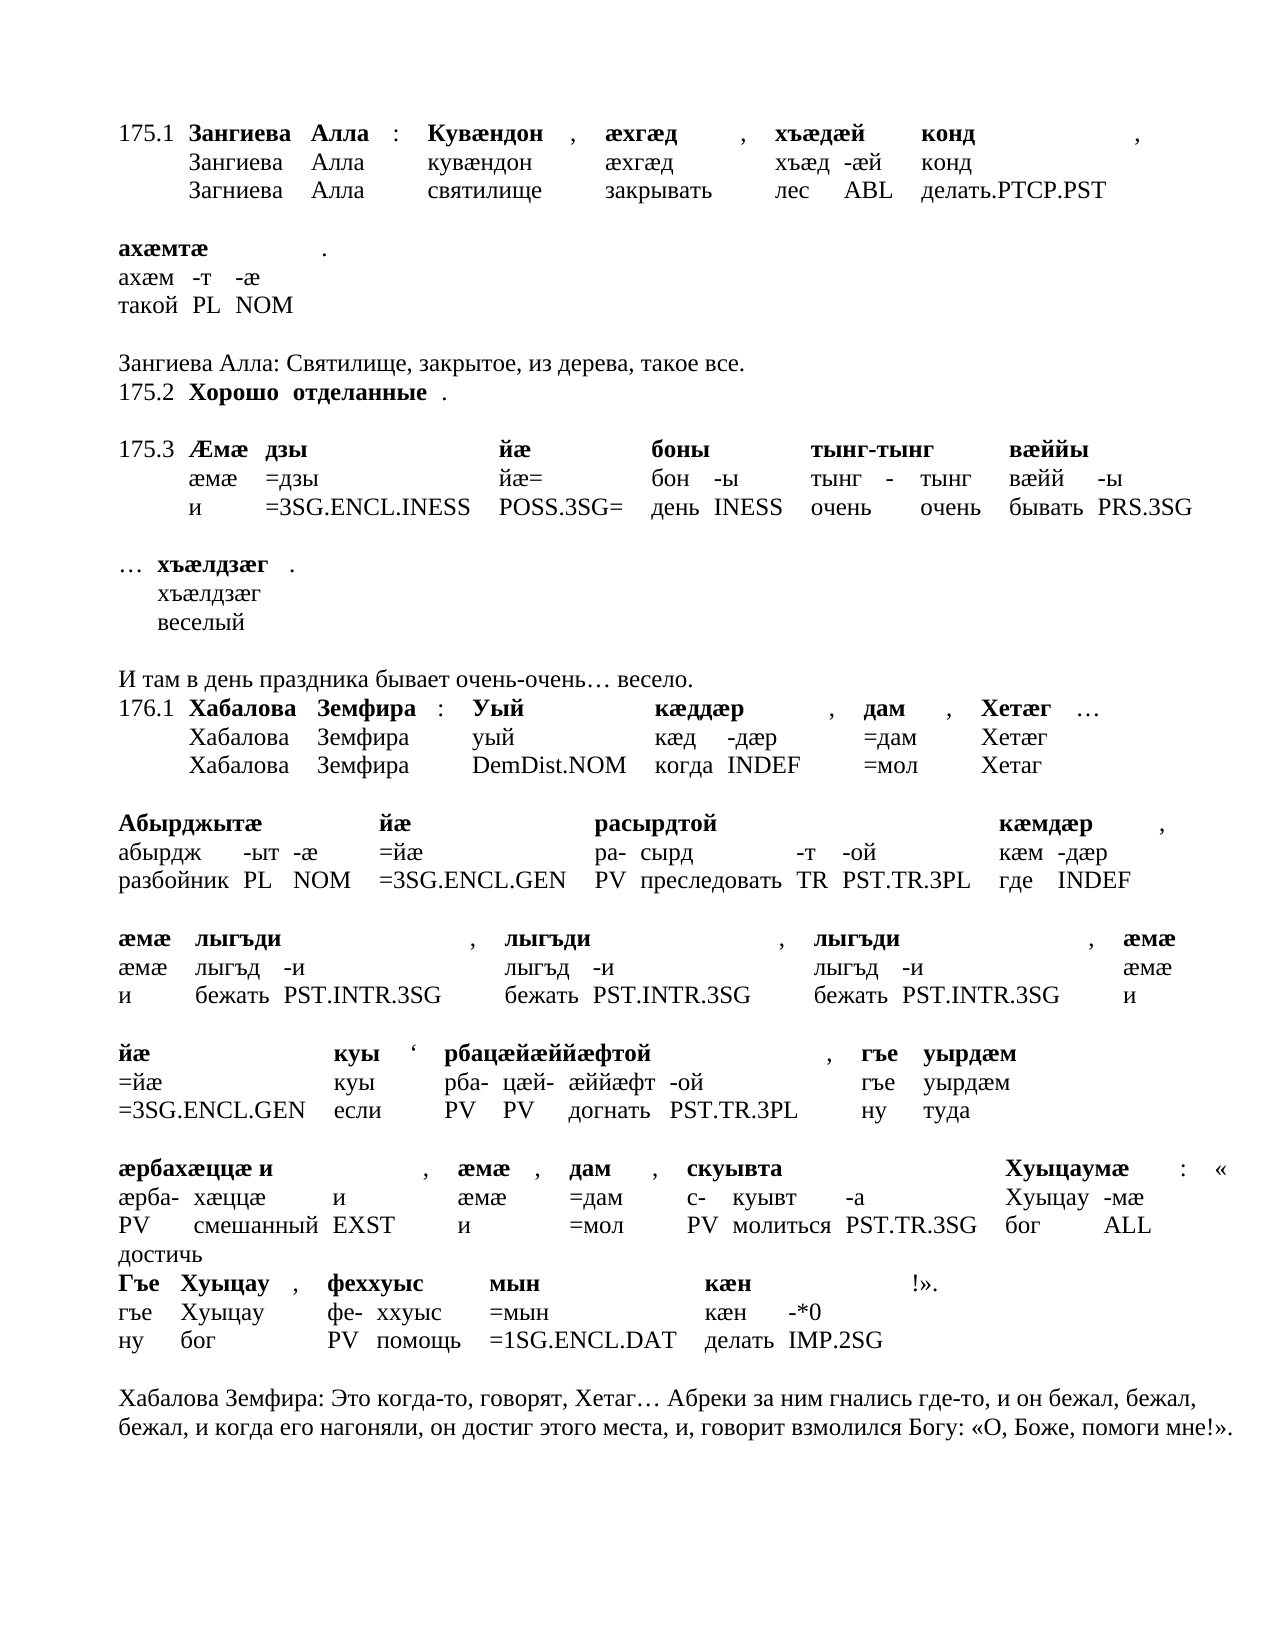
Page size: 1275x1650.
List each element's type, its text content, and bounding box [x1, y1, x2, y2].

text конд [921, 118, 1120, 147]
text Хуыцаумæ [1005, 1153, 1166, 1182]
text Хуыцау [1005, 1182, 1089, 1211]
text Зангиева [188, 147, 283, 176]
text гъе [861, 1038, 909, 1067]
text уый [472, 722, 627, 751]
text : [437, 693, 458, 722]
text -т [192, 262, 221, 291]
text Хуыцау [180, 1297, 264, 1326]
text ну [861, 1096, 895, 1124]
text тынг [811, 463, 872, 492]
text кæд [654, 722, 713, 751]
text кæм [999, 837, 1044, 866]
text INDEF [727, 751, 801, 779]
text бог [180, 1326, 264, 1354]
text цæй- [503, 1067, 554, 1096]
text достичь [118, 1239, 409, 1268]
text йæ= [499, 463, 623, 492]
text рба- [444, 1067, 489, 1096]
text PV [327, 1326, 363, 1354]
text бежать [195, 981, 269, 1009]
text Алла [311, 147, 365, 176]
text Æмæ [188, 434, 251, 463]
text PV [594, 866, 626, 894]
text преследовать [640, 866, 782, 894]
text ххуыс [376, 1297, 461, 1326]
text , [740, 118, 761, 147]
text Зангиева [188, 118, 297, 147]
text æмæ [1123, 952, 1172, 981]
text лыгъди [504, 923, 765, 952]
text Хабалова Земфира: Это когда-то, говорят, Хетаг… Абреки за ним гнались где-то, и он бежал, бежал, бежал, и когда его нагоняли, он достиг этого места, и, говорит взмолился Богу: «О, Боже, помоги мне!». [118, 1383, 1249, 1441]
text PST.INTR.3SG [902, 981, 1060, 1009]
text : [1179, 1153, 1201, 1182]
text расырдтой [594, 808, 985, 837]
text и [118, 981, 167, 1009]
text йæ [499, 434, 637, 463]
text : [392, 118, 413, 147]
text -ой [669, 1067, 799, 1096]
text … [1075, 693, 1100, 722]
text -т [796, 837, 828, 866]
text … [118, 549, 143, 578]
text =дзы [265, 463, 471, 492]
text Хетæг [981, 693, 1062, 722]
text скуывта [687, 1153, 991, 1182]
text йæ [118, 1038, 320, 1067]
text =1SG.ENCL.DAT [489, 1326, 677, 1354]
text . [441, 377, 462, 406]
text ABL [843, 176, 894, 204]
text -и [283, 952, 442, 981]
text , [652, 1153, 673, 1182]
text , [828, 693, 849, 722]
text Уый [472, 693, 641, 722]
text лыгъди [813, 923, 1074, 952]
text PV [118, 1211, 179, 1239]
text Хуыцау [180, 1268, 278, 1297]
text и [332, 1182, 395, 1211]
text уырдæм [923, 1067, 1010, 1096]
text -дæр [727, 722, 801, 751]
text æййæфт [568, 1067, 656, 1096]
text день [651, 492, 700, 521]
text DemDist.NOM [472, 751, 627, 779]
text Алла [311, 176, 365, 204]
text =дам [863, 722, 918, 751]
text йæ [379, 808, 581, 837]
text абырдж [118, 837, 229, 866]
text -æ [235, 262, 293, 291]
text æмæ [118, 952, 167, 981]
text дзы [265, 434, 485, 463]
text æрбахæццæ и [118, 1153, 409, 1182]
text 175.2 [118, 377, 174, 406]
text Земфира [317, 751, 409, 779]
text NOM [235, 291, 293, 319]
text INDEF [1057, 866, 1131, 894]
text PST.INTR.3SG [593, 981, 751, 1009]
text æмæ [188, 463, 237, 492]
text , [779, 923, 800, 952]
text лыгъд [504, 952, 579, 981]
text закрывать [605, 176, 712, 204]
text конд [921, 147, 1106, 176]
text Гъе [118, 1268, 166, 1297]
text туда [923, 1096, 1010, 1124]
text , [570, 118, 591, 147]
text =3SG.ENCL.GEN [379, 866, 567, 894]
text феххуыс [327, 1268, 475, 1297]
text кувæндон [427, 147, 542, 176]
text разбойник [118, 866, 229, 894]
text сырд [640, 837, 782, 866]
text POSS.3SG= [499, 492, 623, 521]
text где [999, 866, 1044, 894]
text =3SG.ENCL.INESS [265, 492, 471, 521]
text =йæ [118, 1067, 306, 1096]
text и [188, 492, 237, 521]
text догнать [568, 1096, 656, 1124]
text лыгъди [195, 923, 456, 952]
text =йæ [379, 837, 567, 866]
text веселый [157, 607, 261, 636]
text ALL [1103, 1211, 1152, 1239]
text =мын [489, 1297, 677, 1326]
text PV [503, 1096, 554, 1124]
text æхгæд [605, 147, 712, 176]
text с- [687, 1182, 719, 1211]
text æмæ [1123, 923, 1186, 952]
text PV [444, 1096, 489, 1124]
text . [289, 549, 310, 578]
text ну [118, 1326, 152, 1354]
text -ыт [243, 837, 279, 866]
text если [333, 1096, 382, 1124]
text боны [651, 434, 797, 463]
text - [885, 463, 906, 492]
text =мол [863, 751, 918, 779]
text -æй [843, 147, 894, 176]
text смешанный [193, 1211, 319, 1239]
text Хетаг [981, 751, 1048, 779]
text Земфира [317, 693, 423, 722]
text вæййы [1009, 434, 1207, 463]
text лыгъд [195, 952, 269, 981]
text , [534, 1153, 555, 1182]
text и [457, 1211, 507, 1239]
text тынг [920, 463, 981, 492]
text и [1123, 981, 1172, 1009]
text делать.PTCP.PST [921, 176, 1106, 204]
text святилище [427, 176, 542, 204]
text =3SG.ENCL.GEN [118, 1096, 306, 1124]
text ахæм [118, 262, 178, 291]
text PST.TR.3PL [842, 866, 971, 894]
text мын [489, 1268, 691, 1297]
text Абырджытæ [118, 808, 365, 837]
text гъе [118, 1297, 152, 1326]
text кæн [704, 1297, 774, 1326]
text , [469, 923, 491, 952]
text Хабалова [188, 722, 289, 751]
text -мæ [1103, 1182, 1152, 1211]
text такой [118, 291, 178, 319]
text æхгæд [605, 118, 726, 147]
text PV [687, 1211, 719, 1239]
text делать [704, 1326, 774, 1354]
text -ы [1097, 463, 1193, 492]
text хъæд [775, 147, 830, 176]
text ‘ [409, 1038, 430, 1067]
text -*0 [788, 1297, 883, 1326]
text Хабалова [188, 693, 303, 722]
text кæддæр [654, 693, 815, 722]
text гъе [861, 1067, 895, 1096]
text Хетæг [981, 722, 1048, 751]
text PL [243, 866, 279, 894]
text 176.1 [118, 693, 174, 722]
text IMP.2SG [788, 1326, 883, 1354]
text бежать [813, 981, 888, 1009]
text бывать [1009, 492, 1084, 521]
text 175.3 [118, 434, 174, 463]
text куы [333, 1038, 396, 1067]
text лес [775, 176, 830, 204]
text « [1214, 1153, 1235, 1182]
text рбацæйæййæфтой [444, 1038, 812, 1067]
text EXST [332, 1211, 395, 1239]
text куывт [732, 1182, 832, 1211]
text ахæмтæ [118, 233, 307, 262]
text PRS.3SG [1097, 492, 1193, 521]
text 175.1 [118, 118, 174, 147]
text очень [811, 492, 872, 521]
text TR [796, 866, 828, 894]
text =мол [569, 1211, 624, 1239]
text отделанные [293, 377, 427, 406]
text Хабалова [188, 751, 289, 779]
text вæйй [1009, 463, 1084, 492]
text INESS [713, 492, 783, 521]
text -и [902, 952, 1060, 981]
text æмæ [118, 923, 181, 952]
text Алла [311, 118, 379, 147]
text бон [651, 463, 700, 492]
text куы [333, 1067, 382, 1096]
text Зангиева Алла: Святилище, закрытое, из дерева, такое все. [118, 348, 1249, 377]
text хъæлдзæг [157, 549, 275, 578]
text Загниева [188, 176, 283, 204]
text . [321, 233, 342, 262]
text Земфира [317, 722, 409, 751]
text PST.INTR.3SG [283, 981, 442, 1009]
text -ой [842, 837, 971, 866]
text PL [192, 291, 221, 319]
text помощь [376, 1326, 461, 1354]
text æмæ [457, 1153, 521, 1182]
text !». [911, 1268, 938, 1297]
text кæн [704, 1268, 897, 1297]
text Кувæндон [427, 118, 556, 147]
text бежать [504, 981, 579, 1009]
text , [1088, 923, 1109, 952]
text дам [863, 693, 932, 722]
text когда [654, 751, 713, 779]
text -ы [713, 463, 783, 492]
text PST.TR.3PL [669, 1096, 799, 1124]
text -æ [293, 837, 351, 866]
text лыгъд [813, 952, 888, 981]
text очень [920, 492, 981, 521]
text уырдæм [923, 1038, 1024, 1067]
text ра- [594, 837, 626, 866]
text NOM [293, 866, 351, 894]
text кæмдæр [999, 808, 1145, 837]
text , [423, 1153, 444, 1182]
text PST.TR.3SG [845, 1211, 977, 1239]
text , [1159, 808, 1180, 837]
text æмæ [457, 1182, 507, 1211]
text -дæр [1057, 837, 1131, 866]
text Хорошо [188, 377, 279, 406]
text фе- [327, 1297, 363, 1326]
text тынг-тынг [811, 434, 995, 463]
text , [292, 1268, 313, 1297]
text дам [569, 1153, 638, 1182]
text молиться [732, 1211, 832, 1239]
text , [1134, 118, 1155, 147]
text æрба- [118, 1182, 179, 1211]
text -и [593, 952, 751, 981]
text , [826, 1038, 847, 1067]
text хæццæ [193, 1182, 319, 1211]
text И там в день праздника бывает очень-очень… весело. [118, 664, 1249, 693]
text хъæдæй [775, 118, 907, 147]
text бог [1005, 1211, 1089, 1239]
text хъæлдзæг [157, 578, 261, 607]
text -а [845, 1182, 977, 1211]
text =дам [569, 1182, 624, 1211]
text , [946, 693, 967, 722]
